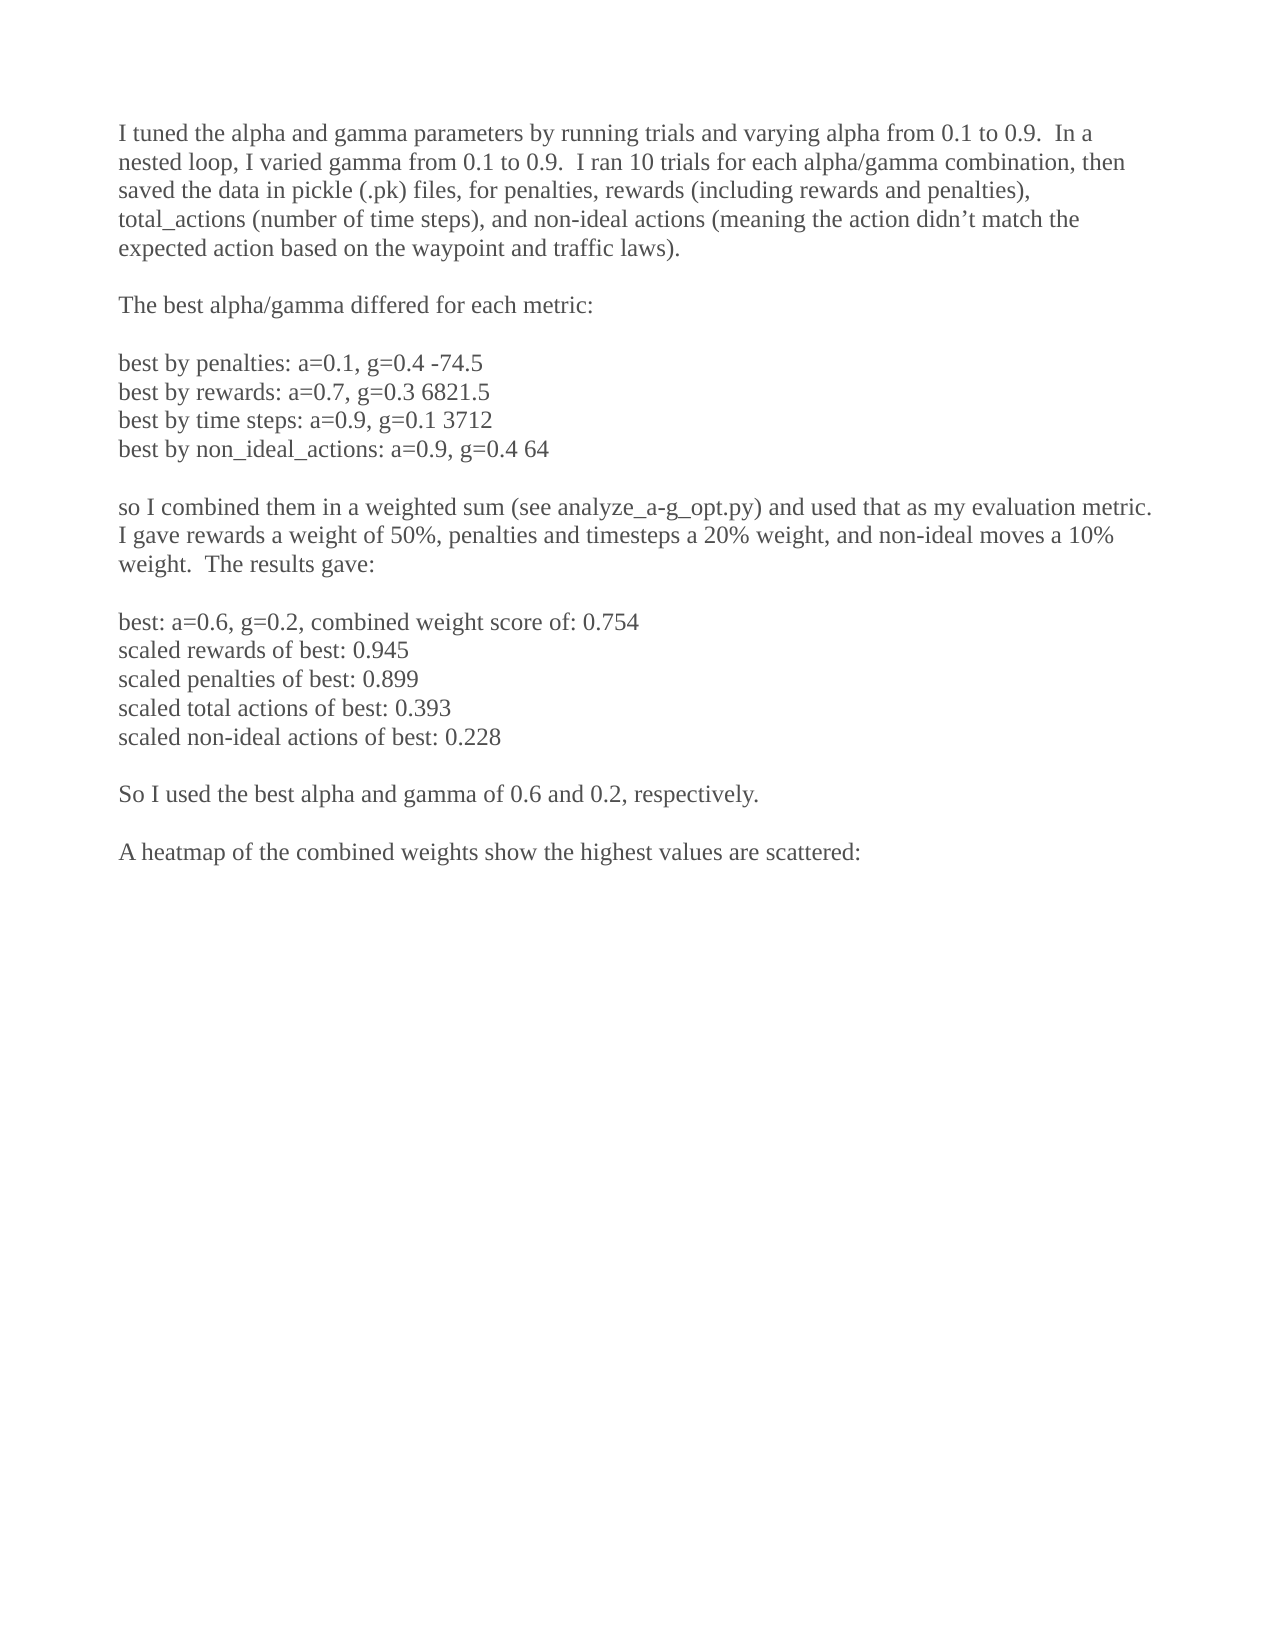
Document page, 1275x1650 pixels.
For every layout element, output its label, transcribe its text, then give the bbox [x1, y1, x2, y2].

text best: a=0.6, g=0.2, combined weight score of: 0.754 [118, 607, 1157, 636]
text best by non_ideal_actions: a=0.9, g=0.4 64 [118, 434, 1157, 463]
text I tuned the alpha and gamma parameters by running trials and varying alpha from 0.1 to 0.9. In a nested loop, I varied gamma from 0.1 to 0.9. I ran 10 trials for each alpha/gamma combination, then saved the data in pickle (.pk) files, for penalties, rewards (including rewards and penalties), total_actions (number of time steps), and non-ideal actions (meaning the action didn’t match the expected action based on the waypoint and traffic laws). [118, 118, 1157, 262]
text A heatmap of the combined weights show the highest values are scattered: [118, 837, 1157, 866]
text scaled rewards of best: 0.945 [118, 636, 1157, 664]
text best by rewards: a=0.7, g=0.3 6821.5 [118, 377, 1157, 406]
text So I used the best alpha and gamma of 0.6 and 0.2, respectively. [118, 779, 1157, 808]
text so I combined them in a weighted sum (see analyze_a-g_opt.py) and used that as my evaluation metric. I gave rewards a weight of 50%, penalties and timesteps a 20% weight, and non-ideal moves a 10% weight. The results gave: [118, 492, 1157, 578]
text scaled total actions of best: 0.393 [118, 693, 1157, 722]
text The best alpha/gamma differed for each metric: [118, 291, 1157, 319]
text best by time steps: a=0.9, g=0.1 3712 [118, 406, 1157, 434]
text scaled non-ideal actions of best: 0.228 [118, 722, 1157, 751]
text scaled penalties of best: 0.899 [118, 664, 1157, 693]
text best by penalties: a=0.1, g=0.4 -74.5 [118, 348, 1157, 377]
